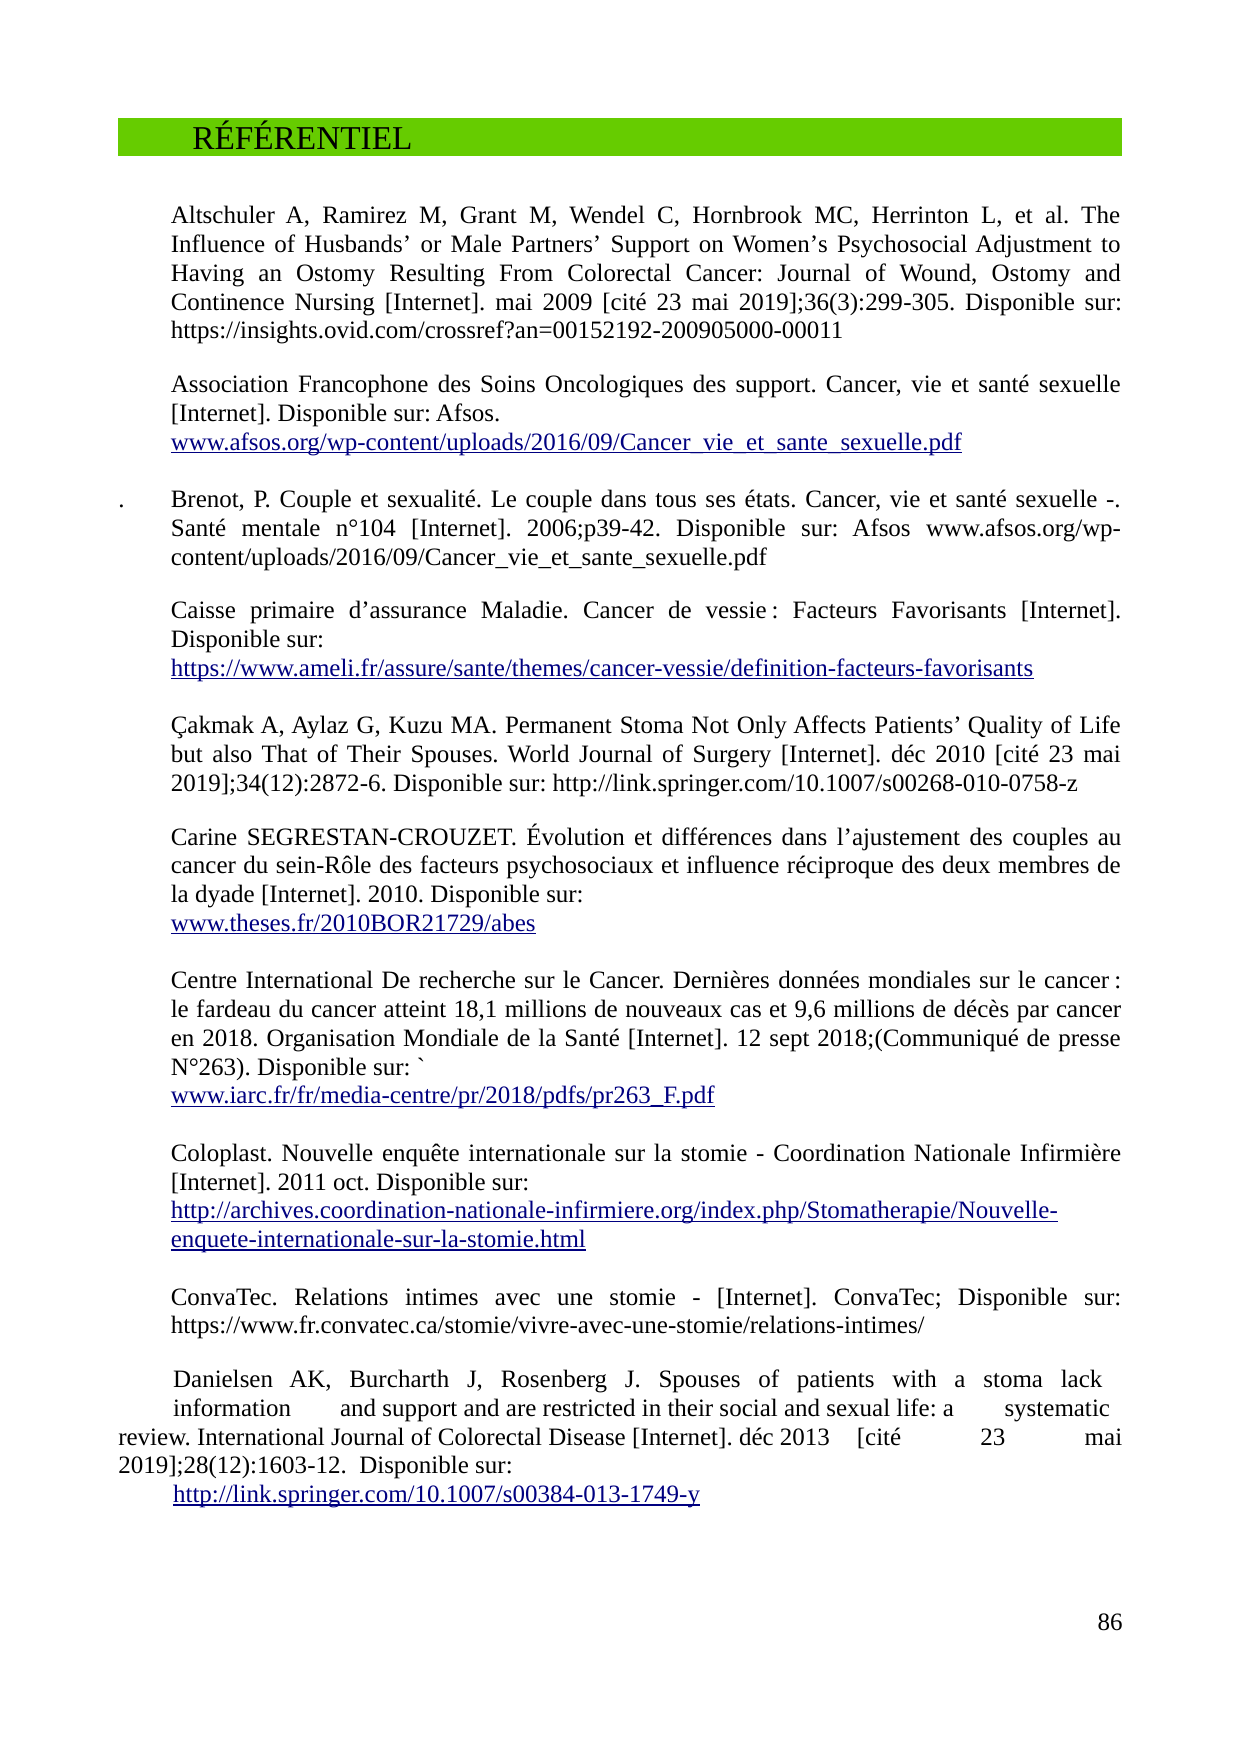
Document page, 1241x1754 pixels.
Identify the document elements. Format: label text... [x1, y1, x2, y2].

text Çakmak A, Aylaz G, Kuzu MA. Permanent Stoma Not Only Affects Patients’ Quality of Life but also That of Their Spouses. World Journal of Surgery [Internet]. déc 2010 [cité 23 mai 2019];34(12):2872‑6. Disponible sur: http://link.springer.com/10.1007/s00268-010-0758-z [118, 711, 1122, 797]
text http://archives.coordination-nationale-infirmiere.org/index.php/Stomatherapie/Nouvelle-enquete-internationale-sur-la-stomie.html [118, 1196, 1122, 1253]
text Coloplast. Nouvelle enquête internationale sur la stomie - Coordination Nationale Infirmière [Internet]. 2011 oct. Disponible sur: [118, 1138, 1122, 1196]
text Centre International De recherche sur le Cancer. Dernières données mondiales sur le cancer : le fardeau du cancer atteint 18,1 millions de nouveaux cas et 9,6 millions de décès par cancer en 2018. Organisation Mondiale de la Santé [Internet]. 12 sept 2018;(Communiqué de presse N°263). Disponible sur: ` [118, 966, 1122, 1081]
text Altschuler A, Ramirez M, Grant M, Wendel C, Hornbrook MC, Herrinton L, et al. The Influence of Husbandsʼ or Male Partnersʼ Support on Womenʼs Psychosocial Adjustment to Having an Ostomy Resulting From Colorectal Cancer: Journal of Wound, Ostomy and Continence Nursing [Internet]. mai 2009 [cité 23 mai 2019];36(3):299‑305. Disponible sur: https://insights.ovid.com/crossref?an=00152192-200905000-00011 [118, 201, 1122, 344]
text www.iarc.fr/fr/media-centre/pr/2018/pdfs/pr263_F.pdf [118, 1081, 1122, 1109]
text Carine SEGRESTAN-CROUZET. Évolution et différences dans l’ajustement des couples au cancer du sein-Rôle des facteurs psychosociaux et influence réciproque des deux membres de la dyade [Internet]. 2010. Disponible sur: [118, 822, 1122, 908]
text ConvaTec. Relations intimes avec une stomie - [Internet]. ConvaTec; Disponible sur: https://www.fr.convatec.ca/stomie/vivre-avec-une-stomie/relations-intimes/ [118, 1282, 1122, 1339]
text Caisse primaire d’assurance Maladie. Cancer de vessie : Facteurs Favorisants [Internet]. Disponible sur: [118, 596, 1122, 653]
text https://www.ameli.fr/assure/sante/themes/cancer-vessie/definition-facteurs-favorisants [118, 653, 1122, 682]
text www.theses.fr/2010BOR21729/abes [118, 908, 1122, 937]
text RÉFÉRENTIEL [118, 118, 1122, 156]
text Association Francophone des Soins Oncologiques des support. Cancer, vie et santé sexuelle [Internet]. Disponible sur: Afsos. [118, 369, 1122, 427]
text Danielsen AK, Burcharth J, Rosenberg J. Spouses of patients with a stoma lack information and support and are restricted in their social and sexual life: a systematic review. International Journal of Colorectal Disease [Internet]. déc 2013 [cité 23 mai 2019];28(12):1603‑12. Disponible sur: [118, 1364, 1122, 1479]
text . Brenot, P. Couple et sexualité. Le couple dans tous ses états. Cancer, vie et santé sexuelle -. Santé mentale n°104 [Internet]. 2006;p39-42. Disponible sur: Afsos www.afsos.org/wp-content/uploads/2016/09/Cancer_vie_et_sante_sexuelle.pdf [118, 484, 1122, 571]
text http://link.springer.com/10.1007/s00384-013-1749-y [118, 1479, 1122, 1508]
text www.afsos.org/wp-content/uploads/2016/09/Cancer_vie_et_sante_sexuelle.pdf [118, 427, 1122, 456]
